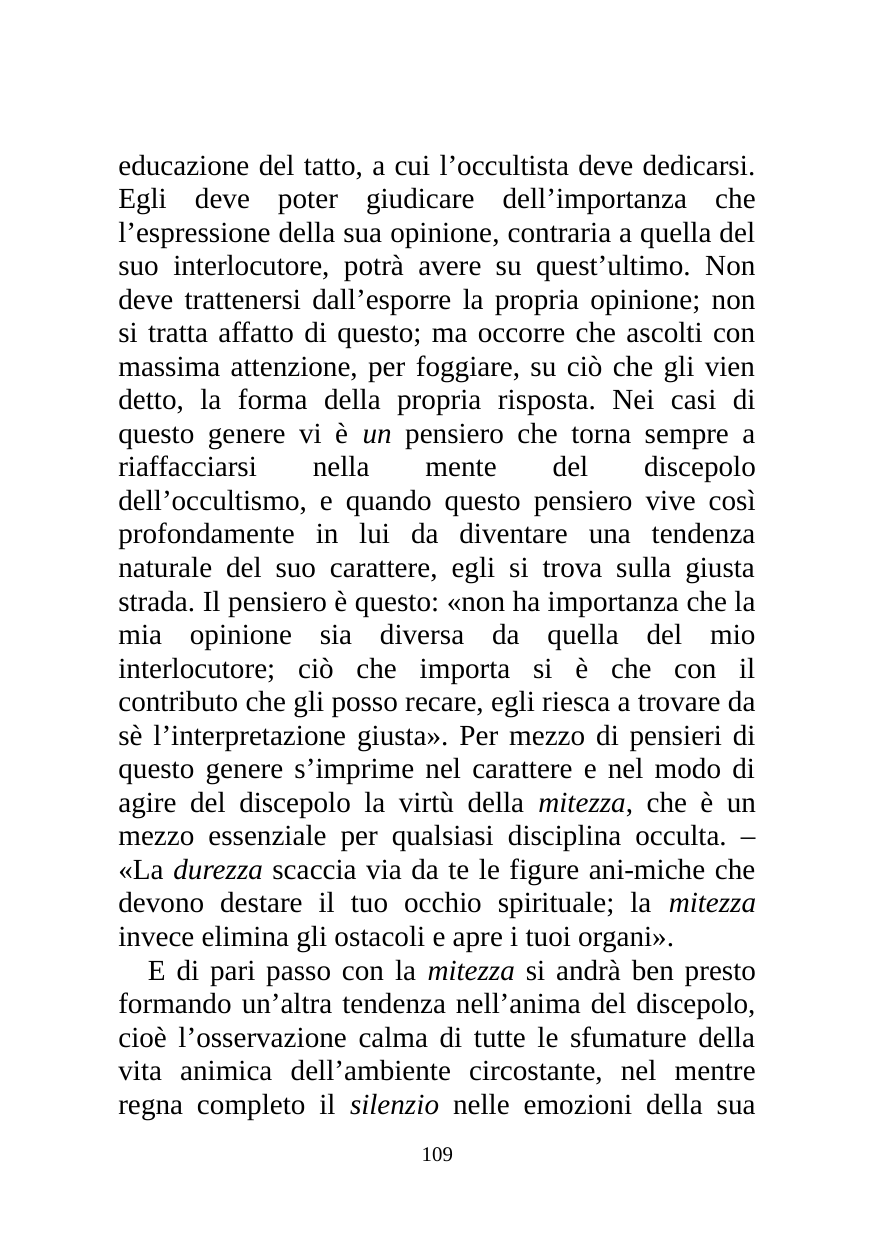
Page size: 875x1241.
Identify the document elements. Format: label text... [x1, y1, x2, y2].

text E di pari passo con la mitezza si andrà ben presto formando un’altra tendenza nell’anima del discepolo, cioè l’osservazione calma di tutte le sfumature della vita animica dell’ambiente circostante, nel mentre regna completo il silenzio nelle emozioni della sua [118, 953, 756, 1120]
text educazione del tatto, a cui l’occultista deve dedicarsi. Egli deve poter giudicare dell’importanza che l’espressione della sua opinione, contraria a quella del suo interlocutore, potrà avere su quest’ultimo. Non deve trattenersi dall’esporre la propria opinione; non si tratta affatto di questo; ma occorre che ascolti con massima attenzione, per foggiare, su ciò che gli vien detto, la forma della propria risposta. Nei casi di questo genere vi è un pensiero che torna sempre a riaffacciarsi nella mente del discepolo dell’occultismo, e quando questo pensiero vive così profondamente in lui da diventare una tendenza naturale del suo carattere, egli si trova sulla giusta strada. Il pensiero è questo: «non ha importanza che la mia opinione sia diversa da quella del mio interlocutore; ciò che importa si è che con il contributo che gli posso recare, egli riesca a trovare da sè l’interpretazione giusta». Per mezzo di pensieri di questo genere s’imprime nel carattere e nel modo di agire del discepolo la virtù della mitezza, che è un mezzo essenziale per qualsiasi disciplina occulta. – «La durezza scaccia via da te le figure ani-miche che devono destare il tuo occhio spirituale; la mitezza invece elimina gli ostacoli e apre i tuoi organi». [118, 148, 756, 953]
